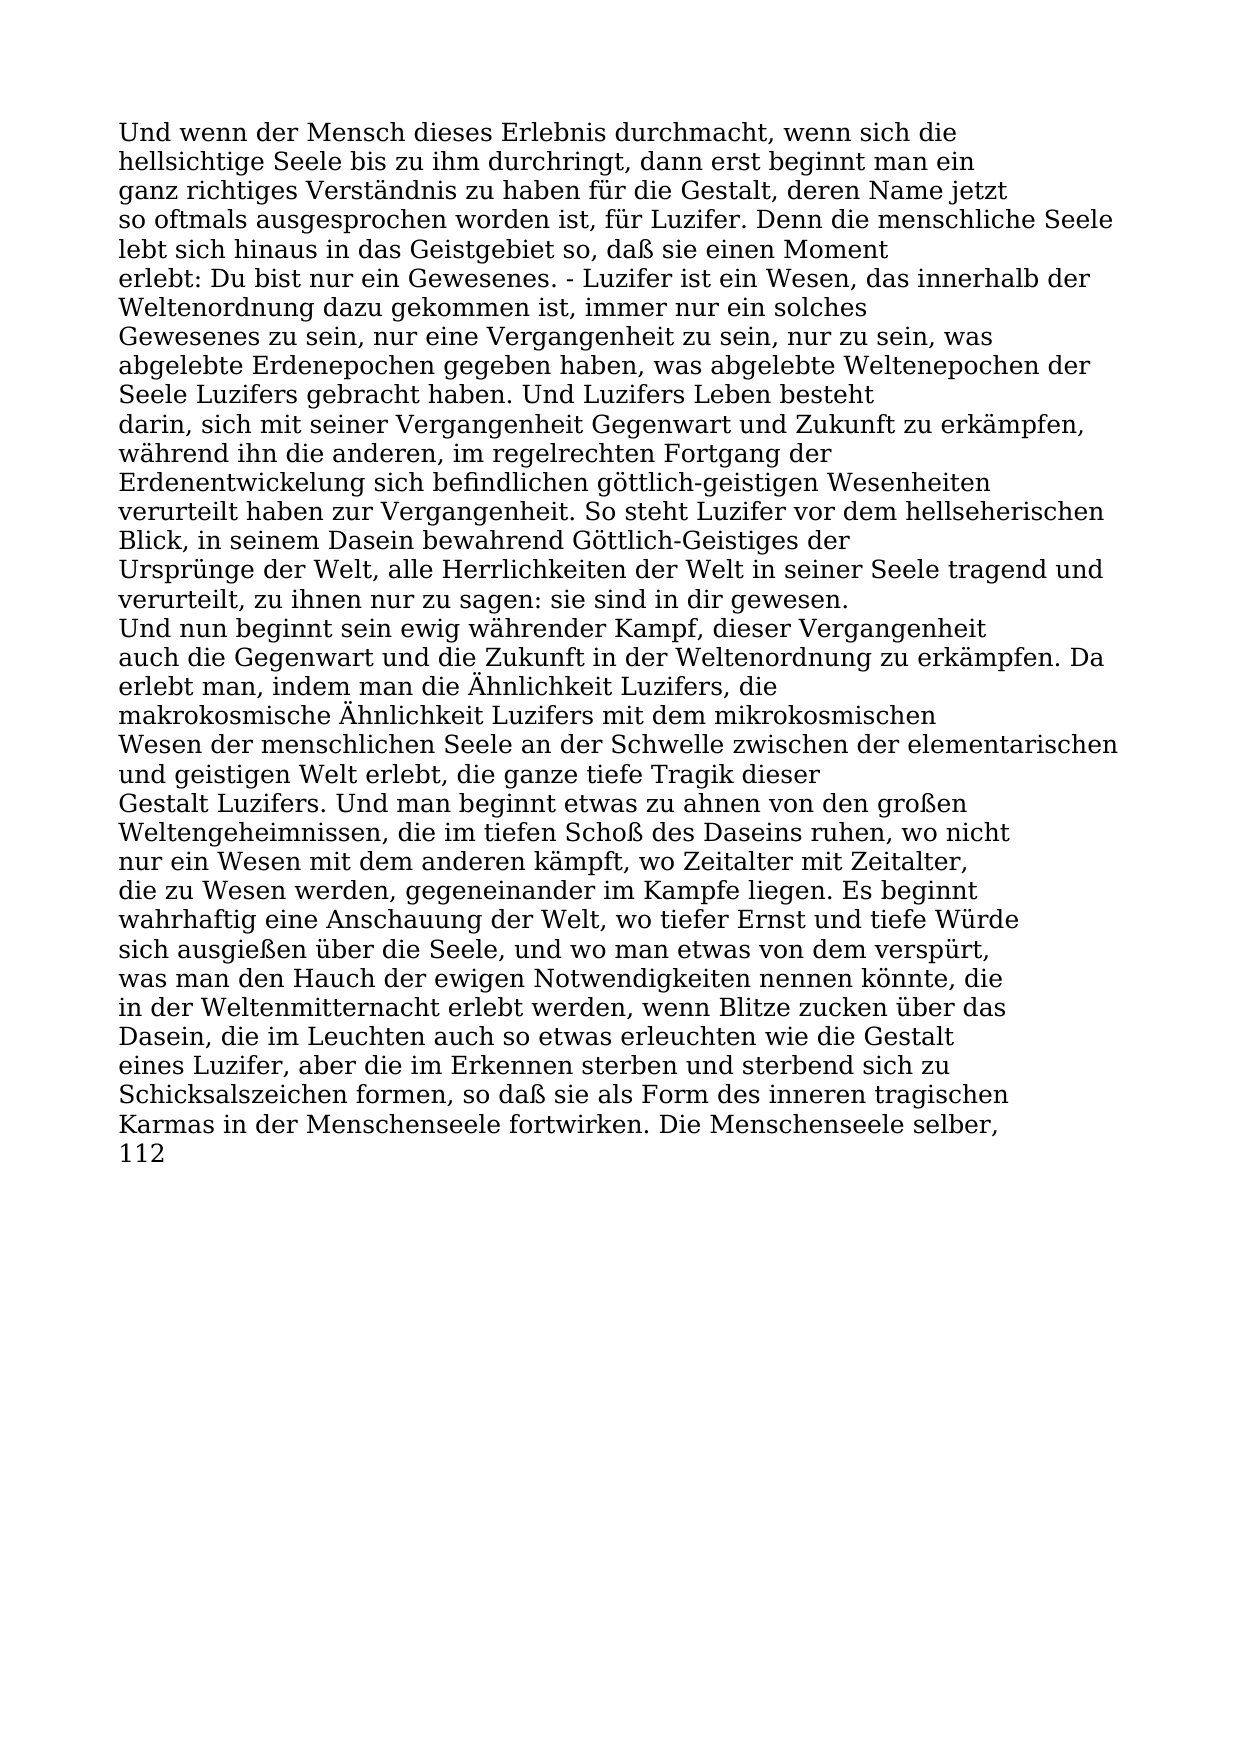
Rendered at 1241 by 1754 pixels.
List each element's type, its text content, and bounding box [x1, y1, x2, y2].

text eines Luzifer, aber die im Erkennen sterben und sterbend sich zu [118, 1051, 1122, 1081]
text Schicksalszeichen formen, so daß sie als Form des inneren tragischen [118, 1081, 1122, 1110]
text so oftmals ausgesprochen worden ist, für Luzifer. Denn die menschliche Seele lebt sich hinaus in das Geistgebiet so, daß sie einen Moment [118, 206, 1122, 264]
text Gewesenes zu sein, nur eine Vergangenheit zu sein, nur zu sein, was [118, 322, 1122, 351]
text makrokosmische Ähnlichkeit Luzifers mit dem mikrokosmischen [118, 701, 1122, 731]
text Wesen der menschlichen Seele an der Schwelle zwischen der elementarischen und geistigen Welt erlebt, die ganze tiefe Tragik dieser [118, 731, 1122, 789]
text Dasein, die im Leuchten auch so etwas erleuchten wie die Gestalt [118, 1022, 1122, 1051]
text darin, sich mit seiner Vergangenheit Gegenwart und Zukunft zu erkämpfen, während ihn die anderen, im regelrechten Fortgang der [118, 410, 1122, 468]
text 112 [118, 1139, 1122, 1168]
text nur ein Wesen mit dem anderen kämpft, wo Zeitalter mit Zeitalter, [118, 847, 1122, 876]
text die zu Wesen werden, gegeneinander im Kampfe liegen. Es beginnt [118, 876, 1122, 906]
text ganz richtiges Verständnis zu haben für die Gestalt, deren Name jetzt [118, 176, 1122, 206]
text hellsichtige Seele bis zu ihm durchringt, dann erst beginnt man ein [118, 147, 1122, 176]
text Weltengeheimnissen, die im tiefen Schoß des Daseins ruhen, wo nicht [118, 818, 1122, 847]
text Und wenn der Mensch dieses Erlebnis durchmacht, wenn sich die [118, 118, 1122, 147]
text sich ausgießen über die Seele, und wo man etwas von dem verspürt, [118, 935, 1122, 964]
text erlebt: Du bist nur ein Gewesenes. - Luzifer ist ein Wesen, das innerhalb der Weltenordnung dazu gekommen ist, immer nur ein solches [118, 264, 1122, 322]
text Erdenentwickelung sich befindlichen göttlich-geistigen Wesenheiten [118, 468, 1122, 497]
text Karmas in der Menschenseele fortwirken. Die Menschenseele selber, [118, 1110, 1122, 1139]
text Und nun beginnt sein ewig währender Kampf, dieser Vergangenheit [118, 614, 1122, 643]
text in der Weltenmitternacht erlebt werden, wenn Blitze zucken über das [118, 993, 1122, 1022]
text was man den Hauch der ewigen Notwendigkeiten nennen könnte, die [118, 964, 1122, 993]
text Gestalt Luzifers. Und man beginnt etwas zu ahnen von den großen [118, 789, 1122, 818]
text verurteilt haben zur Vergangenheit. So steht Luzifer vor dem hellseherischen Blick, in seinem Dasein bewahrend Göttlich-Geistiges der [118, 497, 1122, 556]
text Ursprünge der Welt, alle Herrlichkeiten der Welt in seiner Seele tragend und verurteilt, zu ihnen nur zu sagen: sie sind in dir gewesen. [118, 556, 1122, 614]
text auch die Gegenwart und die Zukunft in der Weltenordnung zu erkämpfen. Da erlebt man, indem man die Ähnlichkeit Luzifers, die [118, 643, 1122, 701]
text wahrhaftig eine Anschauung der Welt, wo tiefer Ernst und tiefe Würde [118, 906, 1122, 935]
text abgelebte Erdenepochen gegeben haben, was abgelebte Weltenepochen der Seele Luzifers gebracht haben. Und Luzifers Leben besteht [118, 351, 1122, 410]
